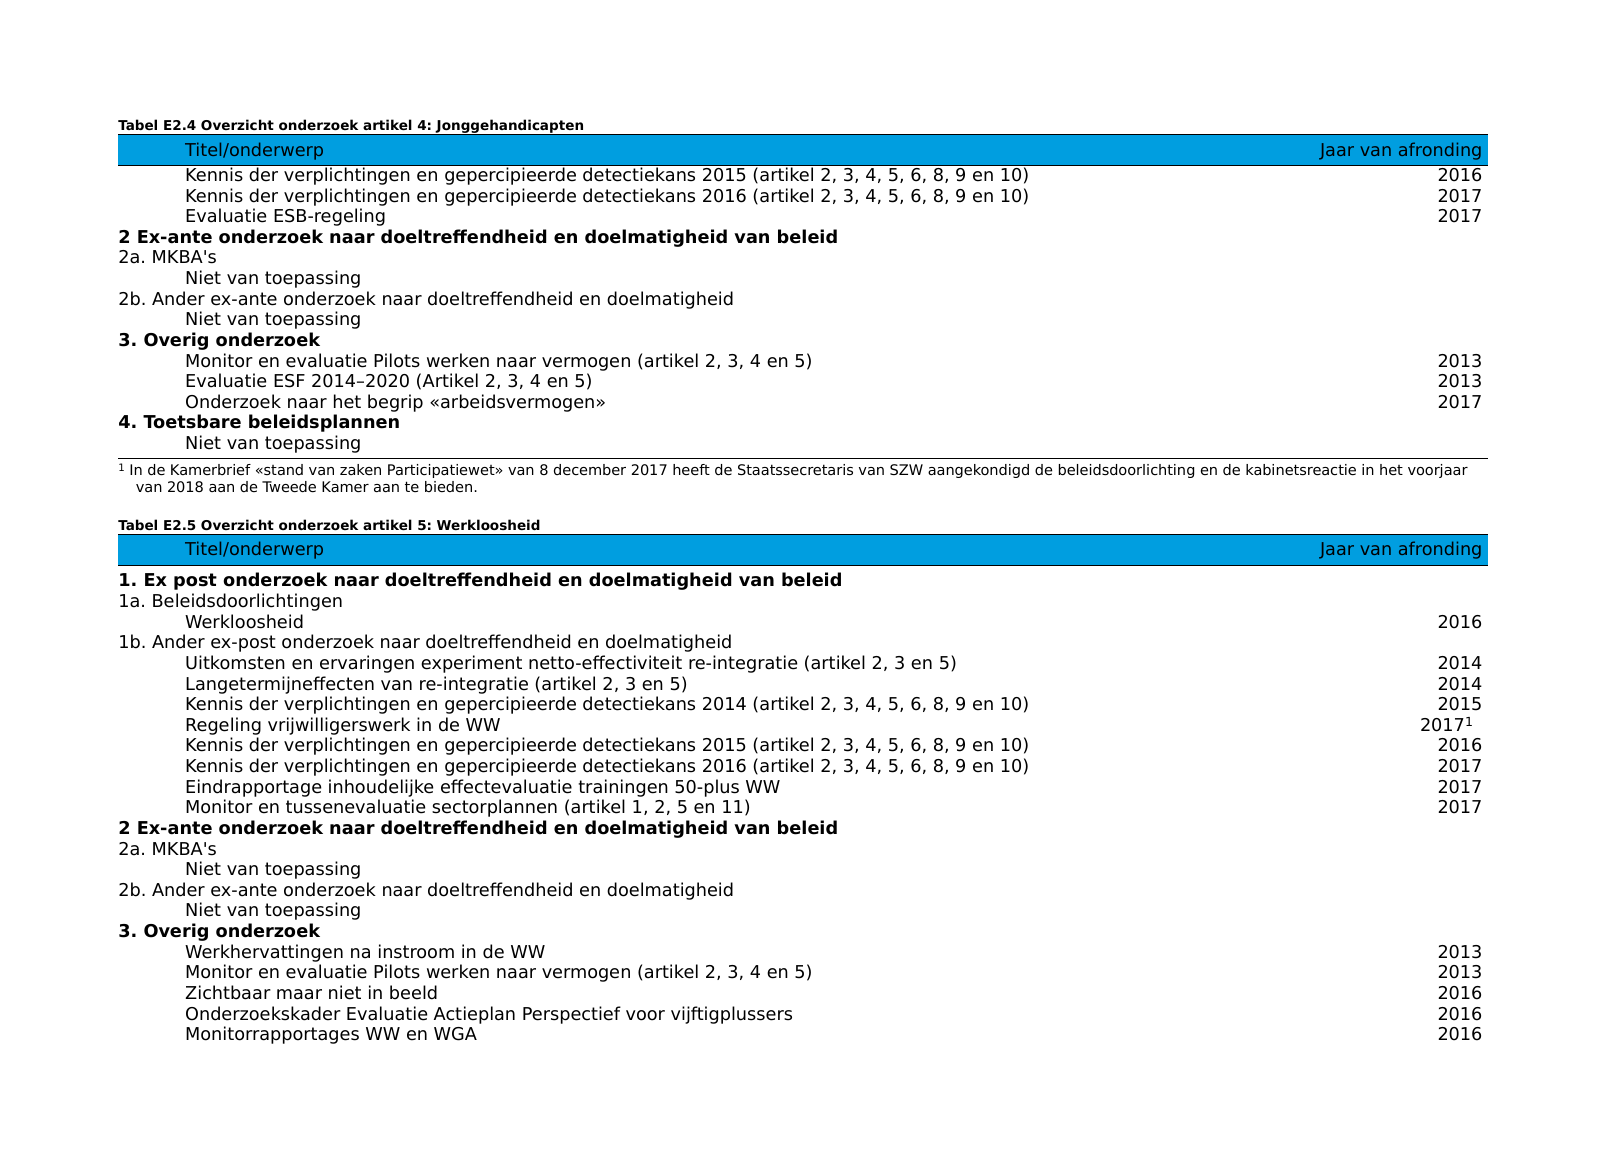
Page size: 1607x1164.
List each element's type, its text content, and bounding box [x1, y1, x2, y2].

table_cell [118, 392, 179, 412]
table_cell [118, 309, 179, 330]
table_cell Evaluatie ESF 2014–2020 (Artikel 2, 3, 4 en 5) [179, 371, 1269, 392]
table_cell [1269, 921, 1488, 942]
table_cell Onderzoekskader Evaluatie Actieplan Perspectief voor vijftigplussers [179, 1004, 1269, 1024]
table_cell Monitor en evaluatie Pilots werken naar vermogen (artikel 2, 3, 4 en 5) [179, 351, 1269, 371]
table_cell [118, 268, 179, 289]
table_cell 2016 [1269, 1024, 1488, 1045]
table_cell Monitor en evaluatie Pilots werken naar vermogen (artikel 2, 3, 4 en 5) [179, 962, 1269, 983]
table_cell 2a. MKBA's [118, 248, 1269, 268]
table_cell [118, 351, 179, 371]
table_cell [118, 797, 179, 818]
table_cell [118, 135, 179, 165]
table_cell 2016 [1269, 166, 1488, 186]
table_cell Evaluatie ESB-regeling [179, 206, 1269, 227]
table_cell Werkloosheid [179, 612, 1269, 632]
table_cell [118, 166, 179, 186]
table_cell [1269, 433, 1488, 458]
table_cell Kennis der verplichtingen en gepercipieerde detectiekans 2014 (artikel 2, 3, 4, 5, 6, 8, 9 en 10) [179, 694, 1269, 715]
table_cell [1269, 818, 1488, 838]
table_cell 2016 [1269, 735, 1488, 756]
table_header Tabel E2.5 Overzicht onderzoek artikel 5: Werkloosheid [118, 518, 1488, 534]
table_cell 2013 [1269, 942, 1488, 962]
table_cell [1269, 330, 1488, 351]
table_cell [1269, 289, 1488, 309]
table_cell 2a. MKBA's [118, 839, 1269, 859]
table_cell [118, 942, 179, 962]
table_cell Jaar van afronding [1269, 535, 1488, 565]
table_cell [118, 433, 179, 458]
table_cell 2017 [1269, 392, 1488, 412]
table_cell 3. Overig onderzoek [118, 921, 1269, 942]
table_header Tabel E2.4 Overzicht onderzoek artikel 4: Jonggehandicapten [118, 118, 1488, 134]
table_cell [118, 962, 179, 983]
table_cell [118, 777, 179, 797]
table_cell 1. Ex post onderzoek naar doeltreffendheid en doelmatigheid van beleid [118, 566, 1269, 591]
table_cell [1269, 859, 1488, 880]
table_cell 4. Toetsbare beleidsplannen [118, 413, 1269, 433]
table_cell [1269, 880, 1488, 900]
table_cell Monitor en tussenevaluatie sectorplannen (artikel 1, 2, 5 en 11) [179, 797, 1269, 818]
table_cell 20171 [1269, 715, 1488, 735]
table_cell 2014 [1269, 653, 1488, 673]
table_cell Kennis der verplichtingen en gepercipieerde detectiekans 2016 (artikel 2, 3, 4, 5, 6, 8, 9 en 10) [179, 186, 1269, 206]
table_cell Monitorrapportages WW en WGA [179, 1024, 1269, 1045]
table_cell 2b. Ander ex-ante onderzoek naar doeltreffendheid en doelmatigheid [118, 289, 1269, 309]
table_cell 2016 [1269, 612, 1488, 632]
table_cell [118, 1004, 179, 1024]
table_cell Titel/onderwerp [179, 535, 1269, 565]
table_cell Onderzoek naar het begrip «arbeidsvermogen» [179, 392, 1269, 412]
table_cell Kennis der verplichtingen en gepercipieerde detectiekans 2015 (artikel 2, 3, 4, 5, 6, 8, 9 en 10) [179, 166, 1269, 186]
table_cell 2017 [1269, 756, 1488, 777]
table_cell [1269, 248, 1488, 268]
table_cell 2017 [1269, 797, 1488, 818]
table_cell [118, 186, 179, 206]
table_cell [118, 900, 179, 921]
table_cell Niet van toepassing [179, 268, 1269, 289]
table_cell 2016 [1269, 1004, 1488, 1024]
table_cell Niet van toepassing [179, 433, 1269, 458]
table_cell [1269, 566, 1488, 591]
table_cell [118, 371, 179, 392]
table_cell Werkhervattingen na instroom in de WW [179, 942, 1269, 962]
table_cell 2017 [1269, 777, 1488, 797]
table_cell [118, 694, 179, 715]
table_cell 1b. Ander ex-post onderzoek naar doeltreffendheid en doelmatigheid [118, 632, 1269, 653]
table_cell Jaar van afronding [1269, 135, 1488, 165]
table_cell 2b. Ander ex-ante onderzoek naar doeltreffendheid en doelmatigheid [118, 880, 1269, 900]
table_cell 2015 [1269, 694, 1488, 715]
table_cell 2013 [1269, 371, 1488, 392]
table_cell Titel/onderwerp [179, 135, 1269, 165]
table_cell [1269, 839, 1488, 859]
table_cell [118, 1024, 179, 1045]
table_cell [1269, 309, 1488, 330]
table_cell [118, 653, 179, 673]
table_cell [118, 715, 179, 735]
table_cell Regeling vrijwilligerswerk in de WW [179, 715, 1269, 735]
table_cell 2016 [1269, 983, 1488, 1003]
table_cell [1269, 268, 1488, 289]
table_cell 2 Ex-ante onderzoek naar doeltreffendheid en doelmatigheid van beleid [118, 227, 1269, 247]
table_cell 2017 [1269, 206, 1488, 227]
table_cell [118, 735, 179, 756]
table_cell 2 Ex-ante onderzoek naar doeltreffendheid en doelmatigheid van beleid [118, 818, 1269, 838]
table_cell 2014 [1269, 674, 1488, 694]
table_cell [118, 983, 179, 1003]
table_cell [118, 612, 179, 632]
table_cell [118, 206, 179, 227]
table_cell 1 In de Kamerbrief «stand van zaken Participatiewet» van 8 december 2017 heeft de Staatssecretaris van SZW aangekondigd de beleidsdoorlichting en de kabinetsreactie in het voorjaar van 2018 aan de Tweede Kamer aan te bieden. [118, 459, 1488, 496]
table_cell Niet van toepassing [179, 900, 1269, 921]
table_cell Langetermijneffecten van re-integratie (artikel 2, 3 en 5) [179, 674, 1269, 694]
table_cell [118, 674, 179, 694]
table_cell Kennis der verplichtingen en gepercipieerde detectiekans 2015 (artikel 2, 3, 4, 5, 6, 8, 9 en 10) [179, 735, 1269, 756]
table_cell Kennis der verplichtingen en gepercipieerde detectiekans 2016 (artikel 2, 3, 4, 5, 6, 8, 9 en 10) [179, 756, 1269, 777]
table_cell 2013 [1269, 962, 1488, 983]
table_cell Zichtbaar maar niet in beeld [179, 983, 1269, 1003]
table_cell [118, 859, 179, 880]
table_cell 2013 [1269, 351, 1488, 371]
table_cell [118, 535, 179, 565]
table_cell Niet van toepassing [179, 309, 1269, 330]
table_cell 1a. Beleidsdoorlichtingen [118, 591, 1269, 612]
table_cell [1269, 227, 1488, 247]
table_cell Niet van toepassing [179, 859, 1269, 880]
table_cell [1269, 632, 1488, 653]
table_cell [118, 756, 179, 777]
table_cell 3. Overig onderzoek [118, 330, 1269, 351]
table_cell 2017 [1269, 186, 1488, 206]
table_cell [1269, 900, 1488, 921]
table_cell [1269, 413, 1488, 433]
table_cell Uitkomsten en ervaringen experiment netto-effectiviteit re-integratie (artikel 2, 3 en 5) [179, 653, 1269, 673]
table_cell Eindrapportage inhoudelijke effectevaluatie trainingen 50-plus WW [179, 777, 1269, 797]
table_cell [1269, 591, 1488, 612]
